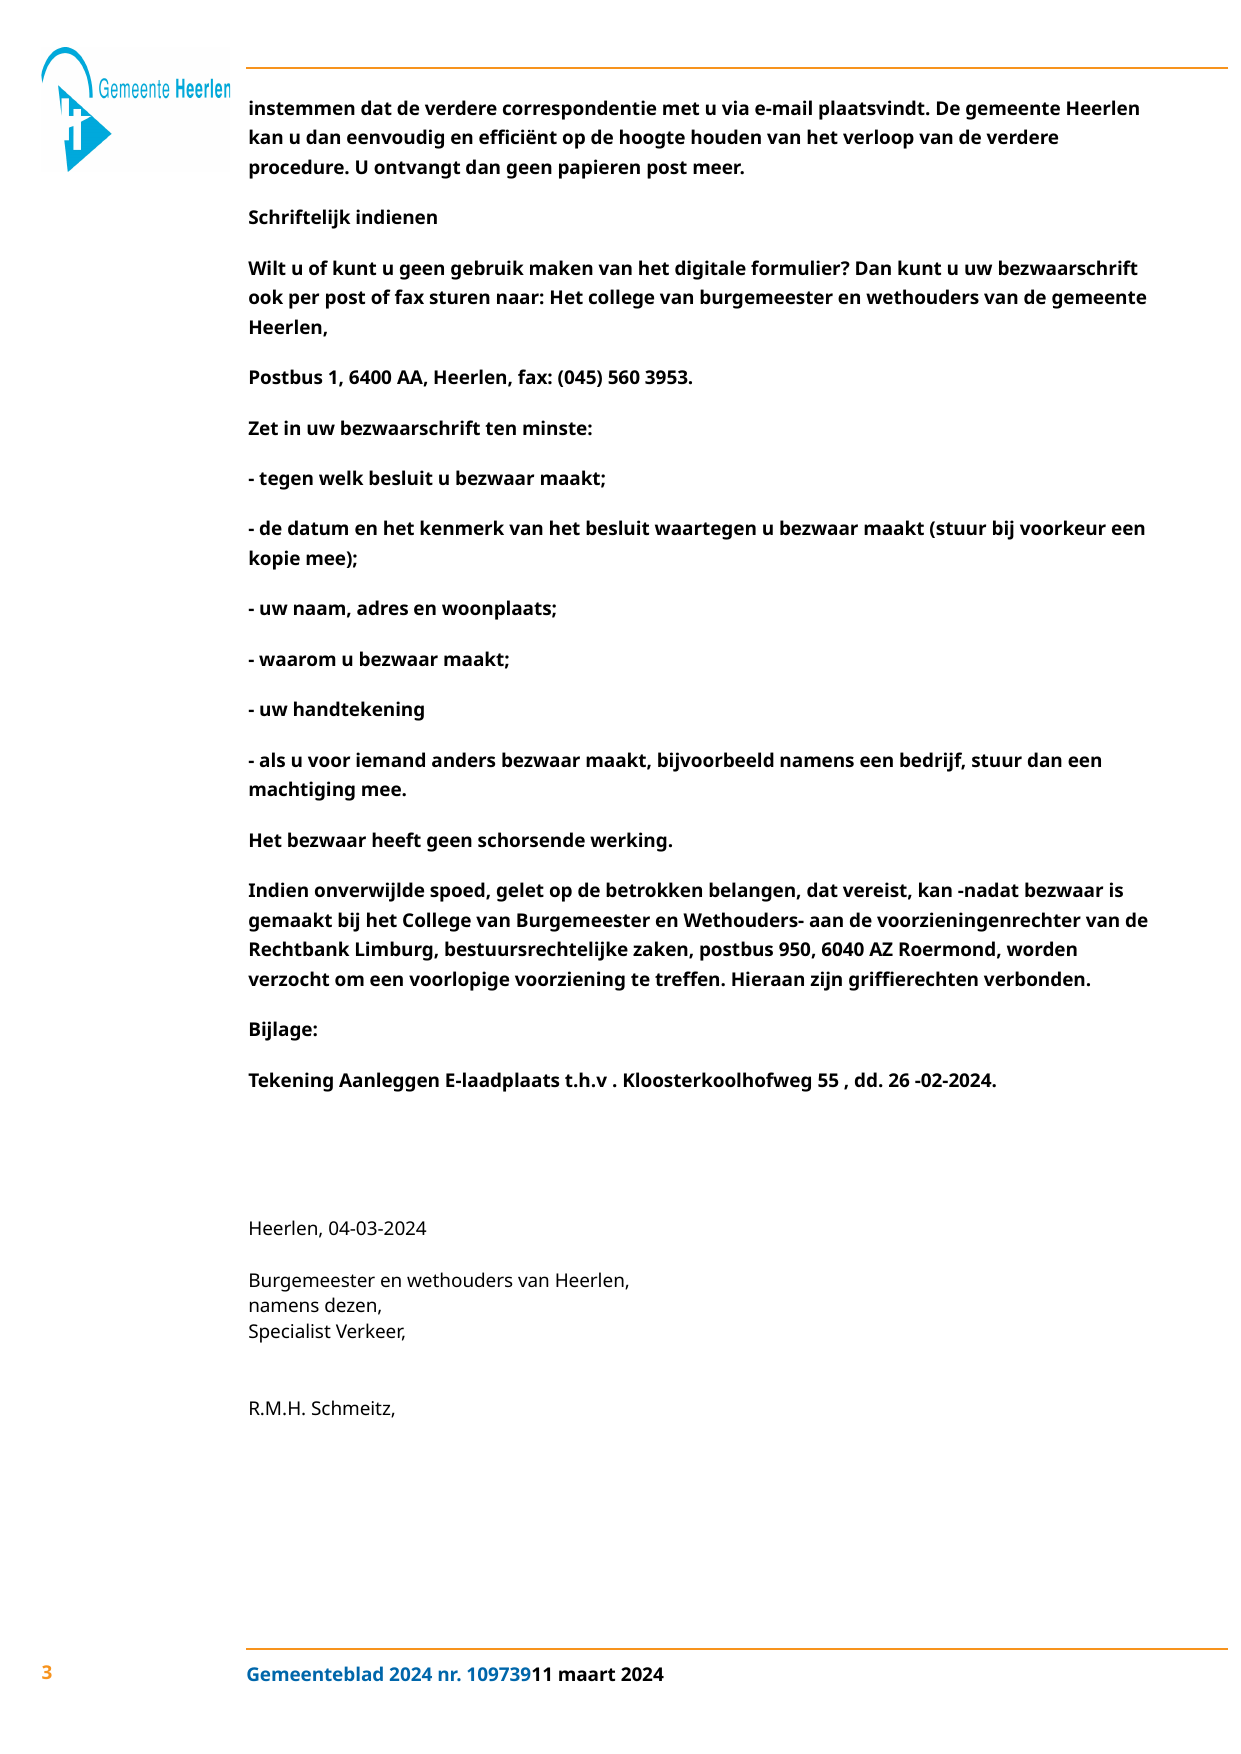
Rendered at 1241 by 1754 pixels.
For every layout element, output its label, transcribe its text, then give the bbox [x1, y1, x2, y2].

picture [41, 47, 231, 172]
picture [41, 47, 59, 70]
text - waarom u bezwaar maakt; [248, 646, 1152, 672]
text Bijlage: [248, 1016, 1152, 1042]
text instemmen dat de verdere correspondentie met u via e-mail plaatsvindt. De gemeente Heerlen kan u dan eenvoudig en efficiënt op de hoogte houden van het verloop van de verdere procedure. U ontvangt dan geen papieren post meer. [248, 95, 1152, 180]
text R.M.H. Schmeitz, [248, 1396, 1152, 1421]
text Schriftelijk indienen [248, 204, 1152, 230]
text Wilt u of kunt u geen gebruik maken van het digitale formulier? Dan kunt u uw bezwaarschrift ook per post of fax sturen naar: Het college van burgemeester en wethouders van de gemeente Heerlen, [248, 255, 1152, 340]
text Tekening Aanleggen E-laadplaats t.h.v . Kloosterkoolhofweg 55 , dd. 26 -02-2024. [248, 1067, 1152, 1093]
text Specialist Verkeer, [248, 1318, 1152, 1344]
text Indien onverwijlde spoed, gelet op de betrokken belangen, dat vereist, kan -nadat bezwaar is gemaakt bij het College van Burgemeester en Wethouders- aan de voorzieningenrechter van de Rechtbank Limburg, bestuursrechtelijke zaken, postbus 950, 6040 AZ Roermond, worden verzocht om een voorlopige voorziening te treffen. Hieraan zijn griffierechten verbonden. [248, 877, 1152, 992]
text Postbus 1, 6400 AA, Heerlen, fax: (045) 560 3953. [248, 364, 1152, 390]
text - als u voor iemand anders bezwaar maakt, bijvoorbeeld namens een bedrijf, stuur dan een machtiging mee. [248, 747, 1152, 802]
text namens dezen, [248, 1293, 1152, 1318]
text - uw naam, adres en woonplaats; [248, 596, 1152, 621]
text - uw handtekening [248, 696, 1152, 722]
text - de datum en het kenmerk van het besluit waartegen u bezwaar maakt (stuur bij voorkeur een kopie mee); [248, 516, 1152, 571]
text Burgemeester en wethouders van Heerlen, [248, 1267, 1152, 1293]
text - tegen welk besluit u bezwaar maakt; [248, 465, 1152, 491]
text Het bezwaar heeft geen schorsende werking. [248, 827, 1152, 853]
text Heerlen, 04-03-2024 [248, 1216, 1152, 1241]
text Zet in uw bezwaarschrift ten minste: [248, 415, 1152, 441]
